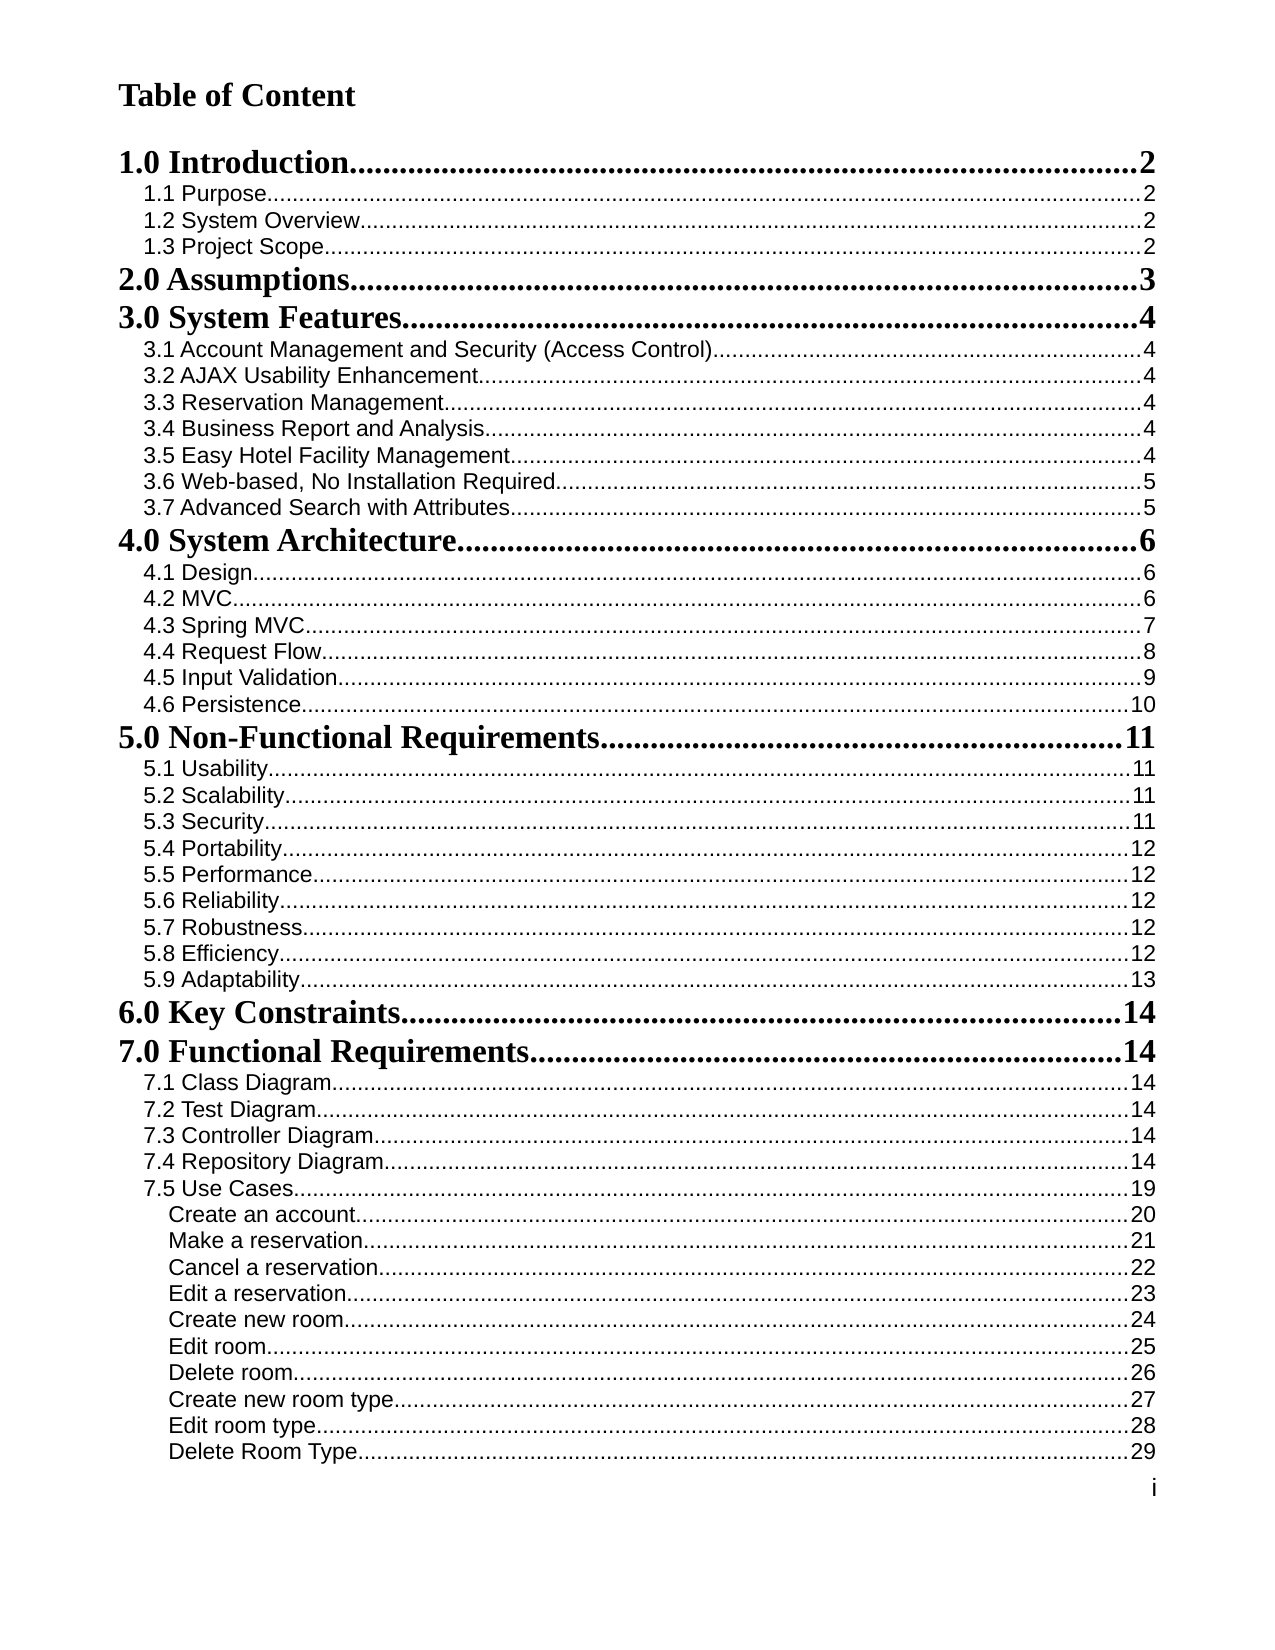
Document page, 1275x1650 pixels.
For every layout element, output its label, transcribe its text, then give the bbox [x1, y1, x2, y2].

text 7.2 Test Diagram 14 [143, 1096, 1157, 1122]
text 3.4 Business Report and Analysis 4 [143, 415, 1157, 442]
text 4.4 Request Flow 8 [143, 638, 1157, 664]
text 2.0 Assumptions 3 [118, 259, 1157, 298]
text 4.0 System Architecture 6 [118, 521, 1157, 559]
text 3.7 Advanced Search with Attributes 5 [143, 494, 1157, 521]
text 3.2 AJAX Usability Enhancement 4 [143, 362, 1157, 389]
text 7.1 Class Diagram 14 [143, 1069, 1157, 1096]
text Delete room 26 [168, 1359, 1157, 1386]
text 5.7 Robustness 12 [143, 913, 1157, 940]
text 4.3 Spring MVC 7 [143, 612, 1157, 638]
text Make a reservation 21 [168, 1227, 1157, 1254]
text 7.0 Functional Requirements 14 [118, 1031, 1157, 1069]
text Edit a reservation 23 [168, 1280, 1157, 1306]
text 5.6 Reliability 12 [143, 887, 1157, 913]
text Delete Room Type 29 [168, 1438, 1157, 1464]
text 5.4 Portability 12 [143, 834, 1157, 861]
text 3.1 Account Management and Security (Access Control) 4 [143, 336, 1157, 362]
text 1.0 Introduction 2 [118, 142, 1157, 180]
text 7.5 Use Cases 19 [143, 1175, 1157, 1201]
text 5.2 Scalability 11 [143, 782, 1157, 808]
text 3.3 Reservation Management 4 [143, 389, 1157, 415]
text Create new room 24 [168, 1306, 1157, 1333]
text 1.1 Purpose 2 [143, 180, 1157, 207]
text Create an account 20 [168, 1201, 1157, 1227]
text 4.2 MVC 6 [143, 585, 1157, 612]
text 4.1 Design 6 [143, 559, 1157, 585]
text 7.3 Controller Diagram 14 [143, 1122, 1157, 1148]
text 7.4 Repository Diagram 14 [143, 1148, 1157, 1175]
text 4.6 Persistence 10 [143, 691, 1157, 717]
text 5.1 Usability 11 [143, 755, 1157, 782]
text 1.2 System Overview 2 [143, 207, 1157, 233]
text Create new room type 27 [168, 1386, 1157, 1412]
text 3.6 Web-based, No Installation Required 5 [143, 468, 1157, 494]
text 3.0 System Features 4 [118, 298, 1157, 336]
text 5.0 Non-Functional Requirements 11 [118, 717, 1157, 755]
text Cancel a reservation 22 [168, 1254, 1157, 1280]
text 5.8 Efficiency 12 [143, 940, 1157, 966]
text Edit room 25 [168, 1333, 1157, 1359]
text 5.3 Security 11 [143, 808, 1157, 834]
text 3.5 Easy Hotel Facility Management 4 [143, 442, 1157, 468]
text Edit room type 28 [168, 1412, 1157, 1438]
text Table of Content [118, 75, 1157, 113]
text 5.5 Performance 12 [143, 861, 1157, 887]
text 4.5 Input Validation 9 [143, 664, 1157, 691]
text 5.9 Adaptability 13 [143, 966, 1157, 993]
text 1.3 Project Scope 2 [143, 233, 1157, 259]
text 6.0 Key Constraints 14 [118, 993, 1157, 1031]
